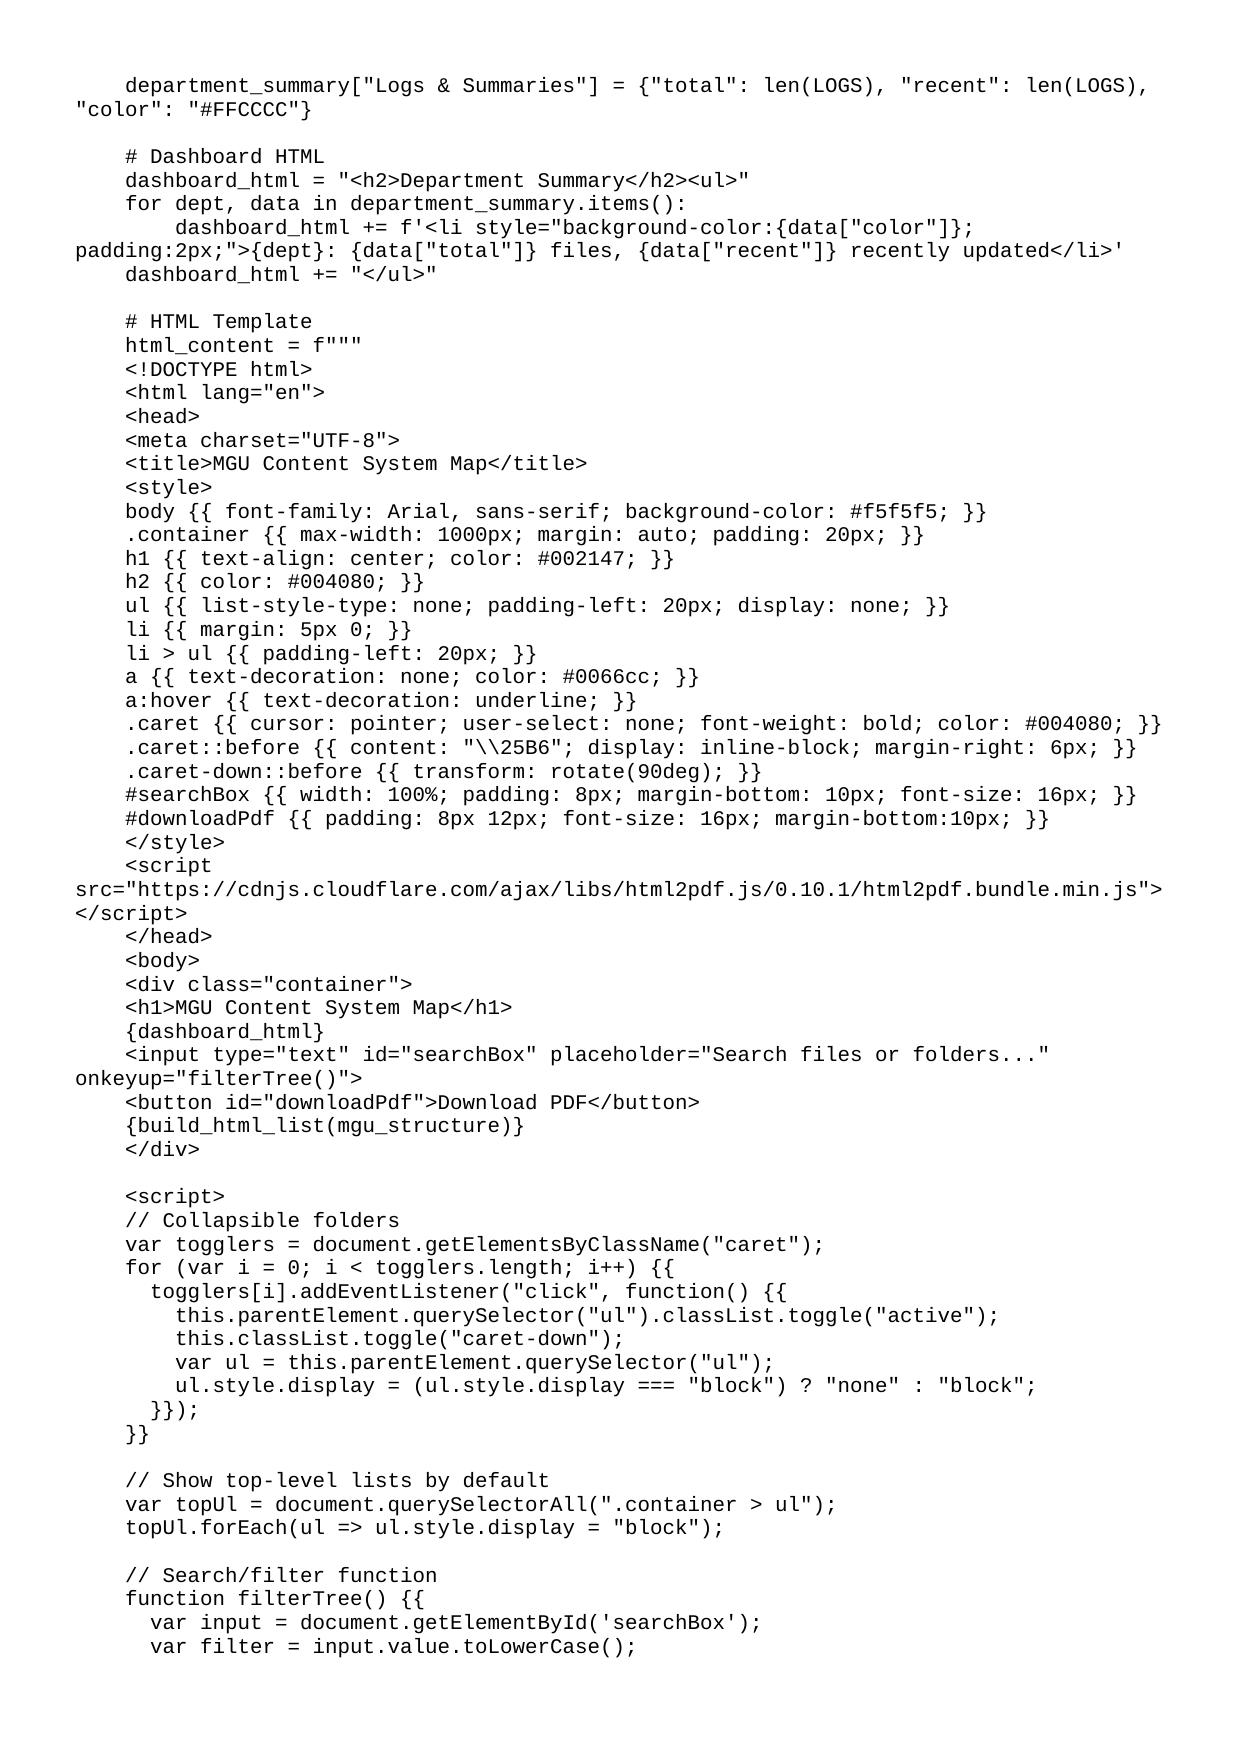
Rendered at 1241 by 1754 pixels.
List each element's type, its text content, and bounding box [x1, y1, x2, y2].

text <body> [75, 950, 1165, 973]
text dashboard_html = "<h2>Department Summary</h2><ul>" [75, 169, 1165, 193]
text }} [75, 1423, 1165, 1446]
text <script src="https://cdnjs.cloudflare.com/ajax/libs/html2pdf.js/0.10.1/html2pdf.bundle.min.js"></script> [75, 855, 1165, 926]
text .caret-down::before {{ transform: rotate(90deg); }} [75, 761, 1165, 784]
text <h1>MGU Content System Map</h1> [75, 997, 1165, 1021]
text var topUl = document.querySelectorAll(".container > ul"); [75, 1494, 1165, 1517]
text # Dashboard HTML [75, 146, 1165, 169]
text a:hover {{ text-decoration: underline; }} [75, 690, 1165, 713]
text <input type="text" id="searchBox" placeholder="Search files or folders..." onkeyup="filterTree()"> [75, 1044, 1165, 1092]
text for dept, data in department_summary.items(): [75, 193, 1165, 217]
text function filterTree() {{ [75, 1588, 1165, 1612]
text togglers[i].addEventListener("click", function() {{ [75, 1281, 1165, 1304]
text h2 {{ color: #004080; }} [75, 572, 1165, 595]
text ul.style.display = (ul.style.display === "block") ? "none" : "block"; [75, 1376, 1165, 1399]
text <button id="downloadPdf">Download PDF</button> [75, 1092, 1165, 1115]
text var ul = this.parentElement.querySelector("ul"); [75, 1352, 1165, 1376]
text <div class="container"> [75, 973, 1165, 997]
text var input = document.getElementById('searchBox'); [75, 1612, 1165, 1636]
text li {{ margin: 5px 0; }} [75, 619, 1165, 642]
text body {{ font-family: Arial, sans-serif; background-color: #f5f5f5; }} [75, 501, 1165, 524]
text <title>MGU Content System Map</title> [75, 453, 1165, 477]
text html_content = f""" [75, 335, 1165, 359]
text // Search/filter function [75, 1565, 1165, 1588]
text <html lang="en"> [75, 382, 1165, 406]
text </div> [75, 1139, 1165, 1163]
text this.parentElement.querySelector("ul").classList.toggle("active"); [75, 1304, 1165, 1328]
text .container {{ max-width: 1000px; margin: auto; padding: 20px; }} [75, 524, 1165, 548]
text department_summary["Logs & Summaries"] = {"total": len(LOGS), "recent": len(LOGS), "color": "#FFCCCC"} [75, 75, 1165, 122]
text <meta charset="UTF-8"> [75, 430, 1165, 453]
text <head> [75, 406, 1165, 430]
text // Show top-level lists by default [75, 1470, 1165, 1494]
text .caret {{ cursor: pointer; user-select: none; font-weight: bold; color: #004080; }} [75, 713, 1165, 737]
text #downloadPdf {{ padding: 8px 12px; font-size: 16px; margin-bottom:10px; }} [75, 808, 1165, 832]
text </head> [75, 926, 1165, 950]
text {build_html_list(mgu_structure)} [75, 1115, 1165, 1139]
text li > ul {{ padding-left: 20px; }} [75, 642, 1165, 666]
text dashboard_html += "</ul>" [75, 264, 1165, 288]
text dashboard_html += f'<li style="background-color:{data["color"]}; padding:2px;">{dept}: {data["total"]} files, {data["recent"]} recently updated</li>' [75, 217, 1165, 264]
text this.classList.toggle("caret-down"); [75, 1328, 1165, 1352]
text <!DOCTYPE html> [75, 359, 1165, 382]
text // Collapsible folders [75, 1210, 1165, 1234]
text for (var i = 0; i < togglers.length; i++) {{ [75, 1257, 1165, 1281]
text a {{ text-decoration: none; color: #0066cc; }} [75, 666, 1165, 690]
text var togglers = document.getElementsByClassName("caret"); [75, 1234, 1165, 1257]
text ul {{ list-style-type: none; padding-left: 20px; display: none; }} [75, 595, 1165, 619]
text {dashboard_html} [75, 1021, 1165, 1044]
text }}); [75, 1399, 1165, 1423]
text </style> [75, 832, 1165, 855]
text topUl.forEach(ul => ul.style.display = "block"); [75, 1517, 1165, 1541]
text <script> [75, 1186, 1165, 1210]
text # HTML Template [75, 311, 1165, 335]
text #searchBox {{ width: 100%; padding: 8px; margin-bottom: 10px; font-size: 16px; }} [75, 784, 1165, 808]
text var filter = input.value.toLowerCase(); [75, 1636, 1165, 1659]
text h1 {{ text-align: center; color: #002147; }} [75, 548, 1165, 572]
text .caret::before {{ content: "\\25B6"; display: inline-block; margin-right: 6px; }} [75, 737, 1165, 761]
text <style> [75, 477, 1165, 501]
